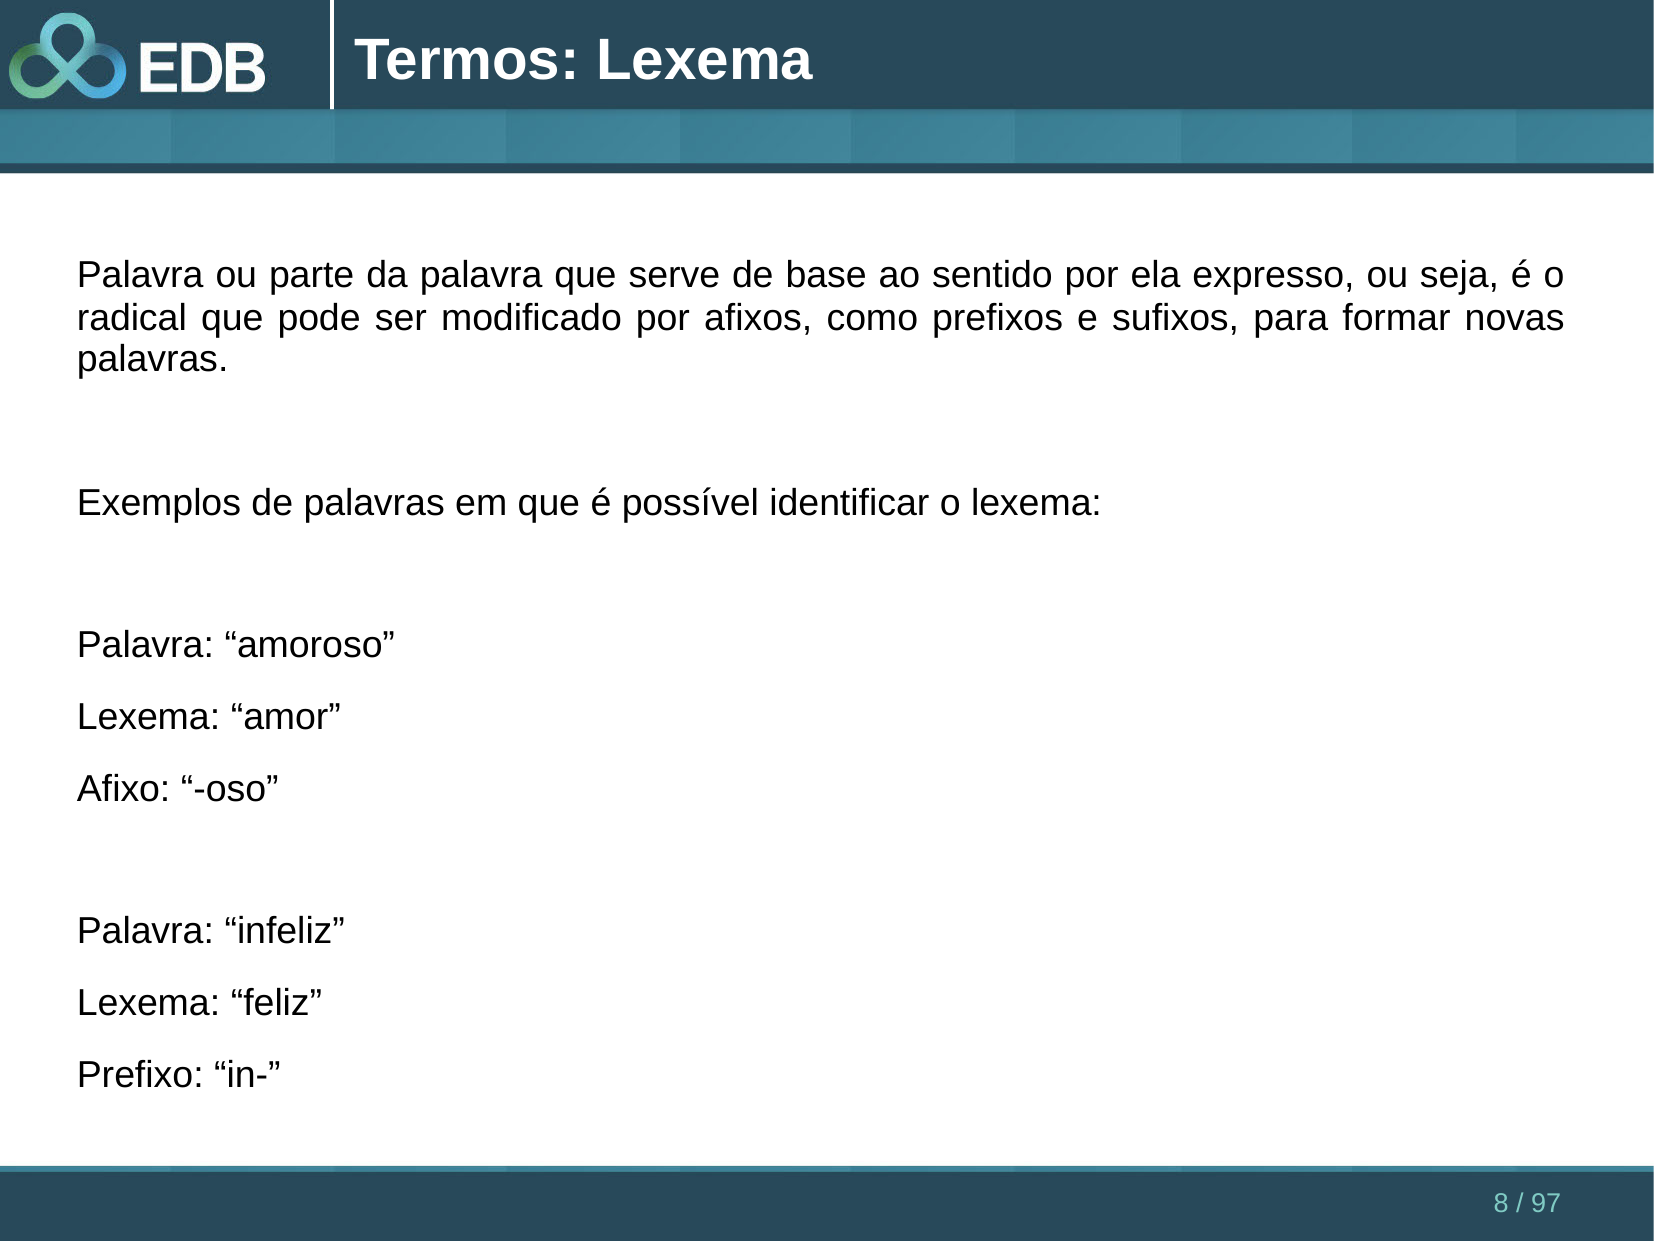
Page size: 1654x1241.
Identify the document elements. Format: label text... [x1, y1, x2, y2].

title Termos: Lexema [354, 26, 1595, 92]
list Palavra ou parte da palavra que serve de base ao sentido por ela expresso, ou seja, é o radical que pode ser modificado por afixos, como prefixos e sufixos, para formar novas palavras. Exemplos de palavras em que é possível identificar o lexema: Palavra: “amoroso” Lexema: “amor” Afixo: “-oso” Palavra: “infeliz” Lexema: “feliz” Prefixo: “in-” [76, 253, 1565, 1096]
picture [0, 0, 1654, 1241]
